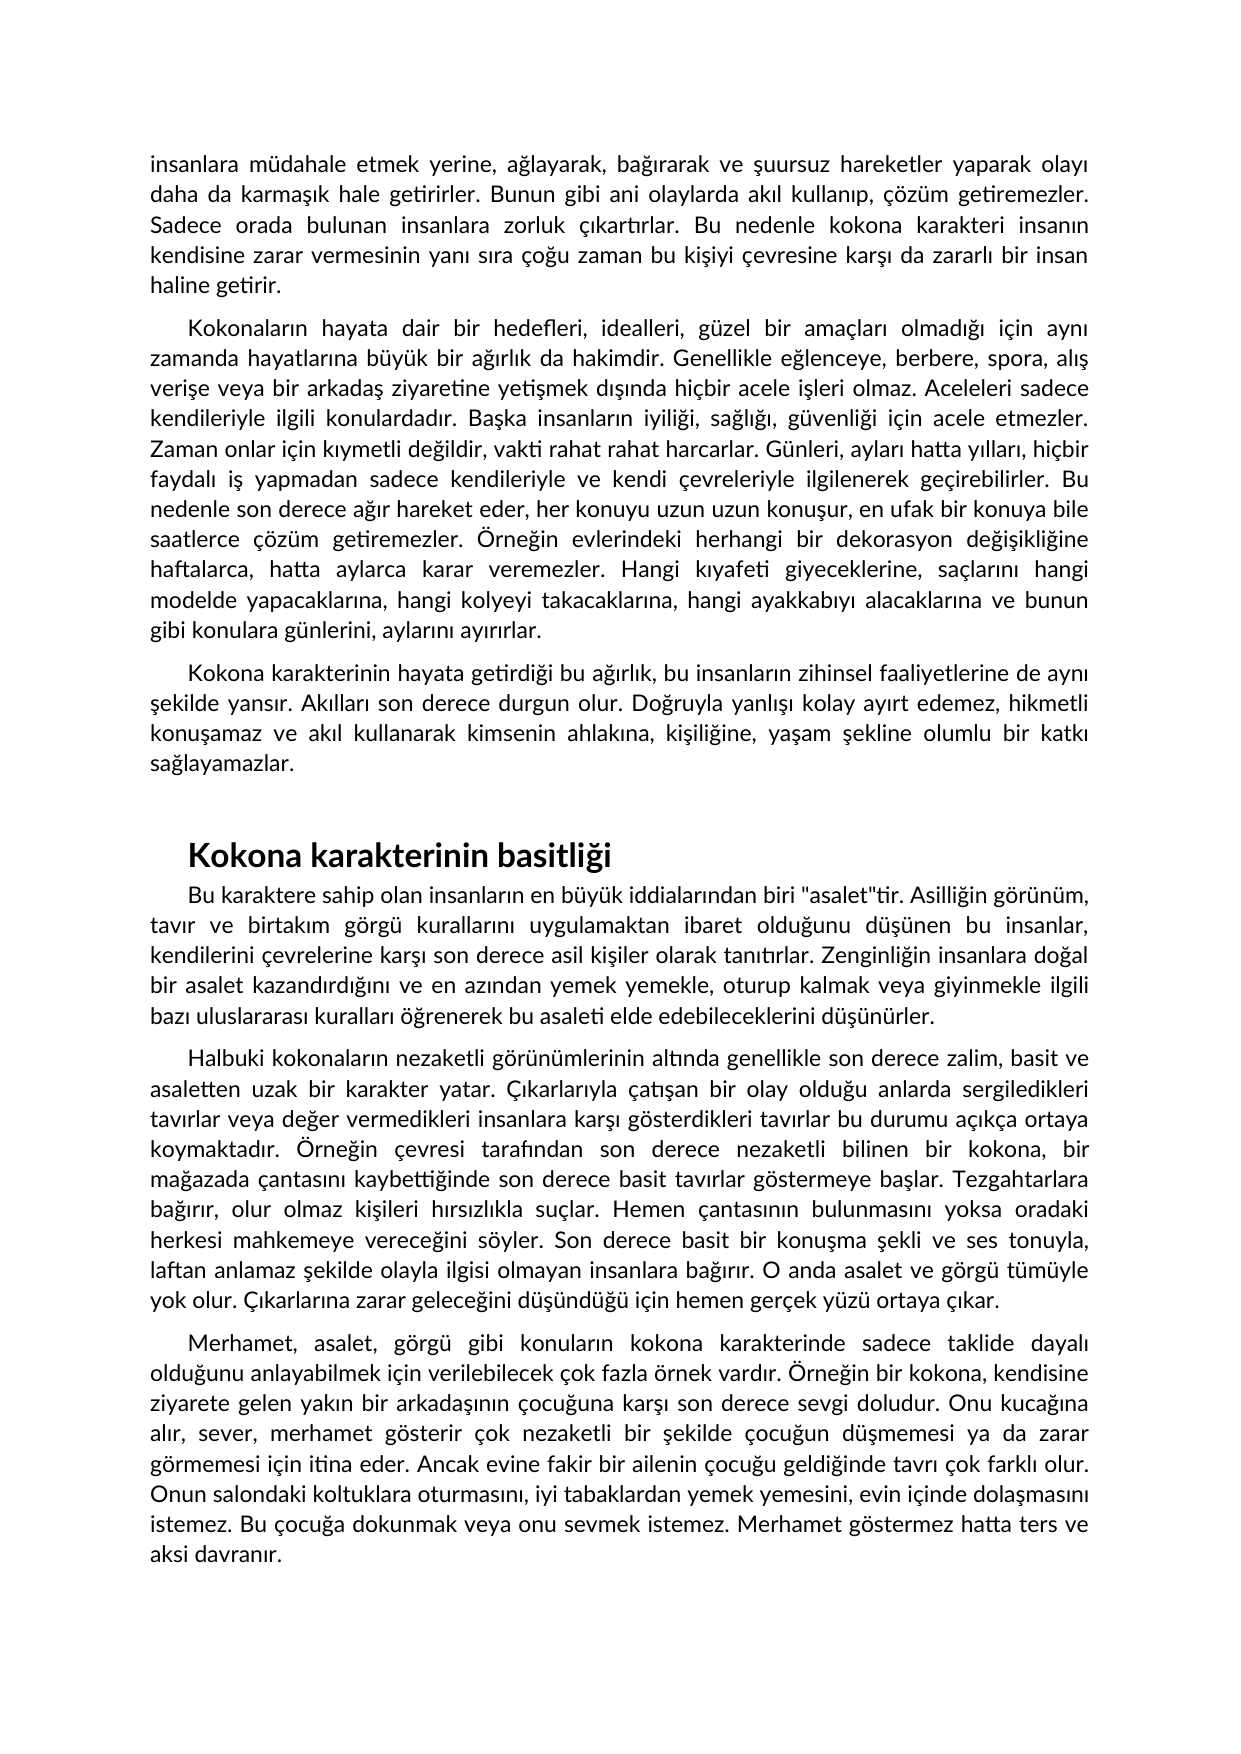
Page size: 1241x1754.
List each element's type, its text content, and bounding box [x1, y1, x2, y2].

text insanlara müdahale etmek yerine, ağlayarak, bağırarak ve şuursuz hareketler yaparak olayı daha da karmaşık hale getirirler. Bunun gibi ani olaylarda akıl kullanıp, çözüm getiremezler. Sadece orada bulunan insanlara zorluk çıkartırlar. Bu nedenle kokona karakteri insanın kendisine zarar vermesinin yanı sıra çoğu zaman bu kişiyi çevresine karşı da zararlı bir insan haline getirir. [150, 150, 1090, 298]
text Merhamet, asalet, görgü gibi konuların kokona karakterinde sadece taklide dayalı olduğunu anlayabilmek için verilebilecek çok fazla örnek vardır. Örneğin bir kokona, kendisine ziyarete gelen yakın bir arkadaşının çocuğuna karşı son derece sevgi doludur. Onu kucağına alır, sever, merhamet gösterir çok nezaketli bir şekilde çocuğun düşmemesi ya da zarar görmemesi için itina eder. Ancak evine fakir bir ailenin çocuğu geldiğinde tavrı çok farklı olur. Onun salondaki koltuklara oturmasını, iyi tabaklardan yemek yemesini, evin içinde dolaşmasını istemez. Bu çocuğa dokunmak veya onu sevmek istemez. Merhamet göstermez hatta ters ve aksi davranır. [150, 1328, 1090, 1567]
subtitle Kokona karakterinin basitliği [187, 834, 1090, 874]
text Halbuki kokonaların nezaketli görünümlerinin altında genellikle son derece zalim, basit ve asaletten uzak bir karakter yatar. Çıkarlarıyla çatışan bir olay olduğu anlarda sergiledikleri tavırlar veya değer vermedikleri insanlara karşı gösterdikleri tavırlar bu durumu açıkça ortaya koymaktadır. Örneğin çevresi tarafından son derece nezaketli bilinen bir kokona, bir mağazada çantasını kaybettiğinde son derece basit tavırlar göstermeye başlar. Tezgahtarlara bağırır, olur olmaz kişileri hırsızlıkla suçlar. Hemen çantasının bulunmasını yoksa oradaki herkesi mahkemeye vereceğini söyler. Son derece basit bir konuşma şekli ve ses tonuyla, laftan anlamaz şekilde olayla ilgisi olmayan insanlara bağırır. O anda asalet ve görgü tümüyle yok olur. Çıkarlarına zarar geleceğini düşündüğü için hemen gerçek yüzü ortaya çıkar. [150, 1044, 1090, 1313]
text Kokonaların hayata dair bir hedefleri, idealleri, güzel bir amaçları olmadığı için aynı zamanda hayatlarına büyük bir ağırlık da hakimdir. Genellikle eğlenceye, berbere, spora, alış verişe veya bir arkadaş ziyaretine yetişmek dışında hiçbir acele işleri olmaz. Aceleleri sadece kendileriyle ilgili konulardadır. Başka insanların iyiliği, sağlığı, güvenliği için acele etmezler. Zaman onlar için kıymetli değildir, vakti rahat rahat harcarlar. Günleri, ayları hatta yılları, hiçbir faydalı iş yapmadan sadece kendileriyle ve kendi çevreleriyle ilgilenerek geçirebilirler. Bu nedenle son derece ağır hareket eder, her konuyu uzun uzun konuşur, en ufak bir konuya bile saatlerce çözüm getiremezler. Örneğin evlerindeki herhangi bir dekorasyon değişikliğine haftalarca, hatta aylarca karar veremezler. Hangi kıyafeti giyeceklerine, saçlarını hangi modelde yapacaklarına, hangi kolyeyi takacaklarına, hangi ayakkabıyı alacaklarına ve bunun gibi konulara günlerini, aylarını ayırırlar. [150, 313, 1090, 643]
text Kokona karakterinin hayata getirdiği bu ağırlık, bu insanların zihinsel faaliyetlerine de aynı şekilde yansır. Akılları son derece durgun olur. Doğruyla yanlışı kolay ayırt edemez, hikmetli konuşamaz ve akıl kullanarak kimsenin ahlakına, kişiliğine, yaşam şekline olumlu bir katkı sağlayamazlar. [150, 658, 1090, 776]
text Bu karaktere sahip olan insanların en büyük iddialarından biri "asalet"tir. Asilliğin görünüm, tavır ve birtakım görgü kurallarını uygulamaktan ibaret olduğunu düşünen bu insanlar, kendilerini çevrelerine karşı son derece asil kişiler olarak tanıtırlar. Zenginliğin insanlara doğal bir asalet kazandırdığını ve en azından yemek yemekle, oturup kalmak veya giyinmekle ilgili bazı uluslararası kuralları öğrenerek bu asaleti elde edebileceklerini düşünürler. [150, 881, 1090, 1029]
